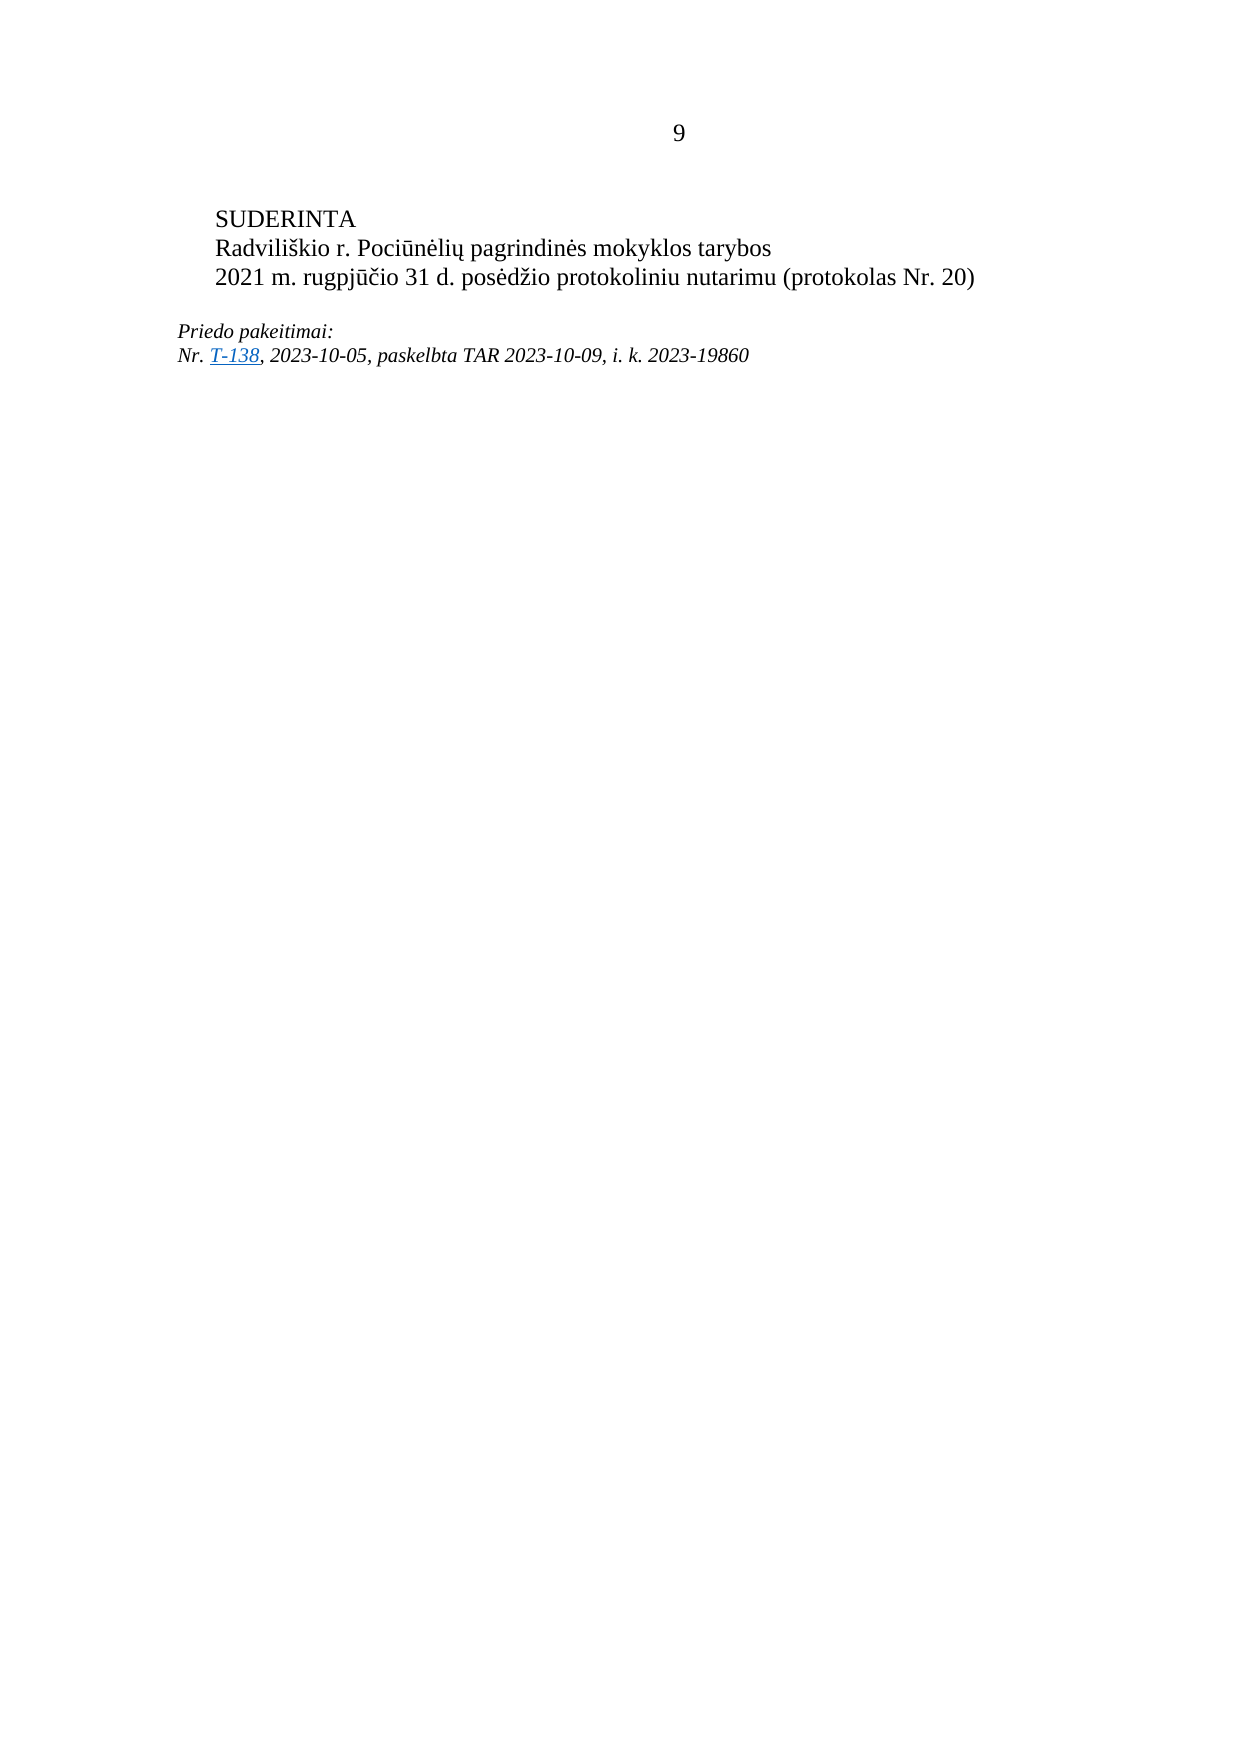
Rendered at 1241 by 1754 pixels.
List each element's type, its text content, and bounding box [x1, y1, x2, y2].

text SUDERINTA [215, 204, 1181, 233]
text 2021 m. rugpjūčio 31 d. posėdžio protokoliniu nutarimu (protokolas Nr. 20) [215, 262, 1181, 291]
text Radviliškio r. Pociūnėlių pagrindinės mokyklos tarybos [215, 233, 1181, 262]
text Priedo pakeitimai: [177, 319, 1181, 343]
text Nr. T-138, 2023-10-05, paskelbta TAR 2023-10-09, i. k. 2023-19860 [177, 343, 1181, 367]
